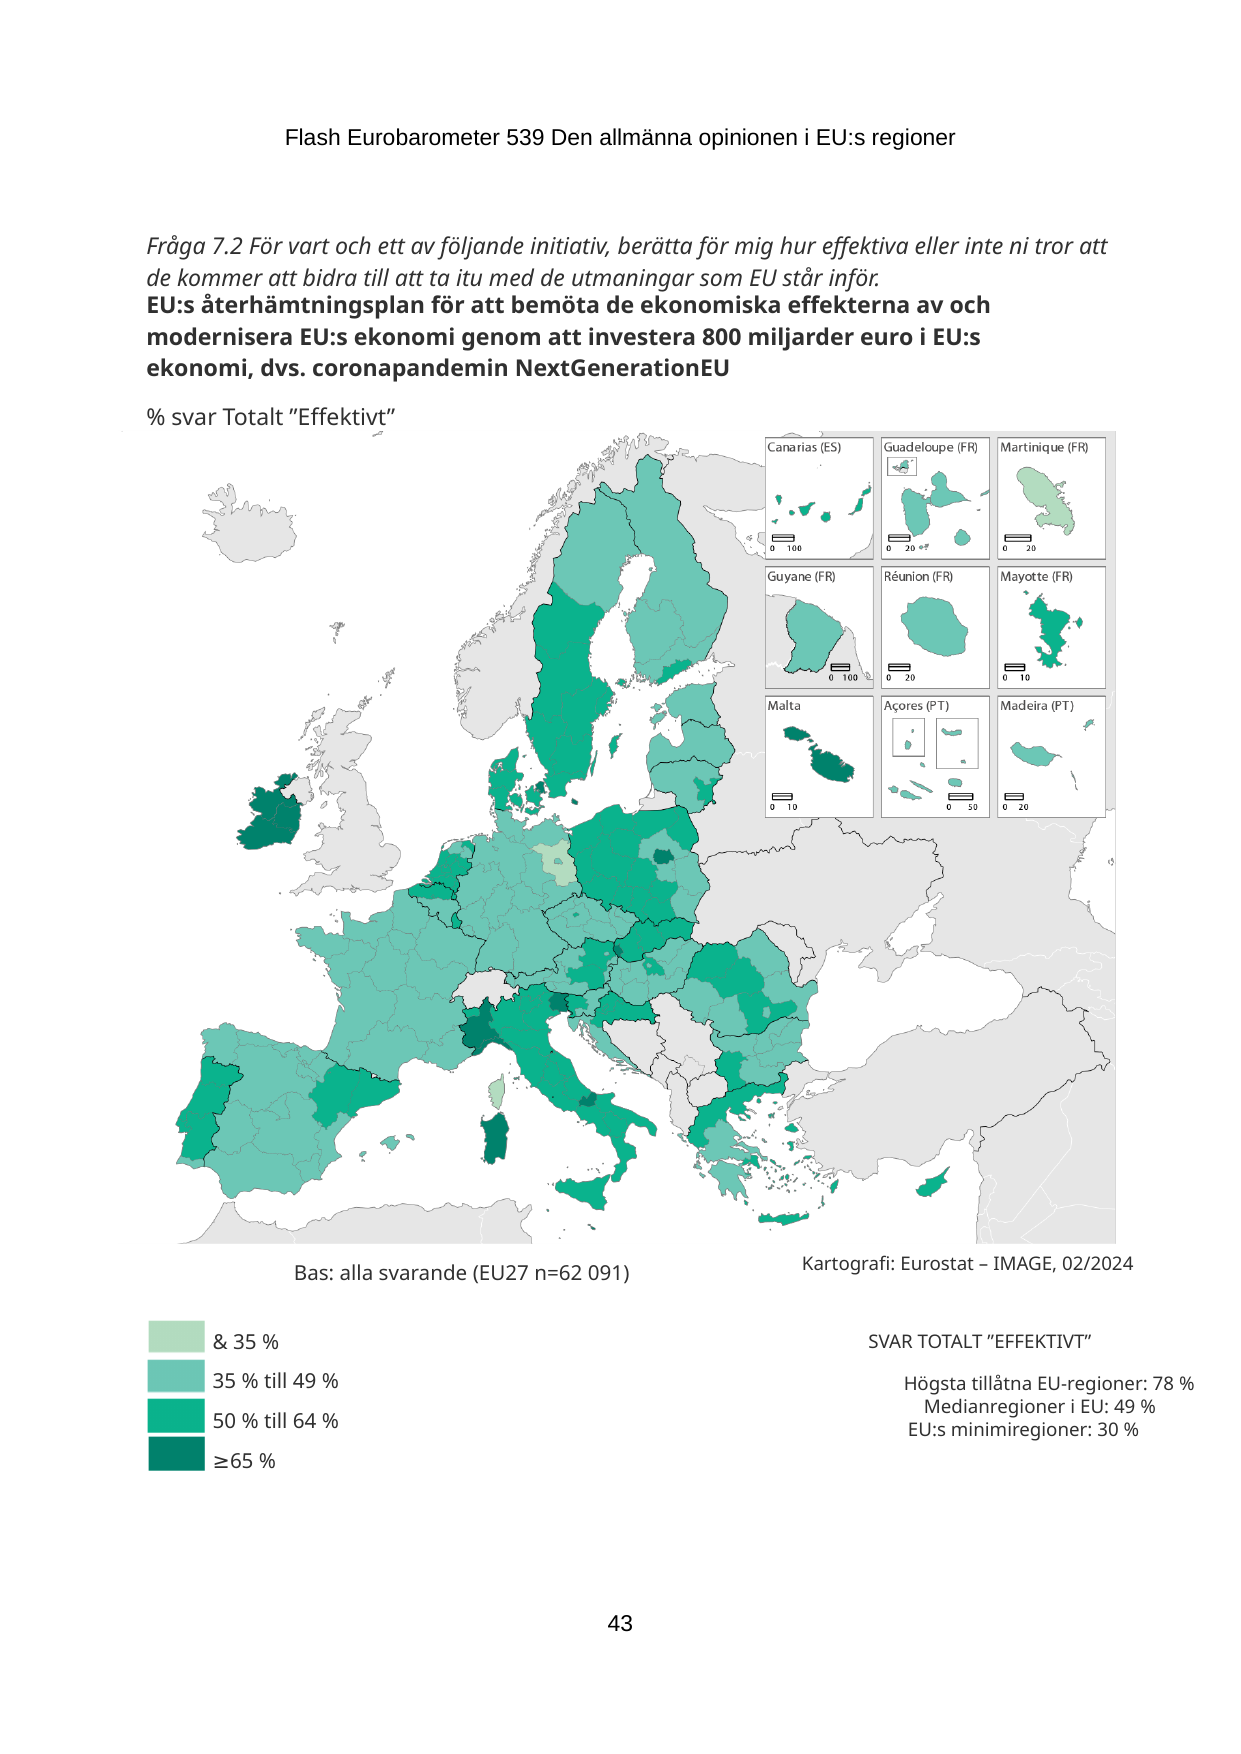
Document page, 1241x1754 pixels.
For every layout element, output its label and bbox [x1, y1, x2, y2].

picture [149, 1437, 204, 1470]
picture [118, 427, 1119, 1244]
picture [148, 1399, 204, 1432]
picture [149, 1321, 204, 1353]
picture [148, 1360, 204, 1393]
